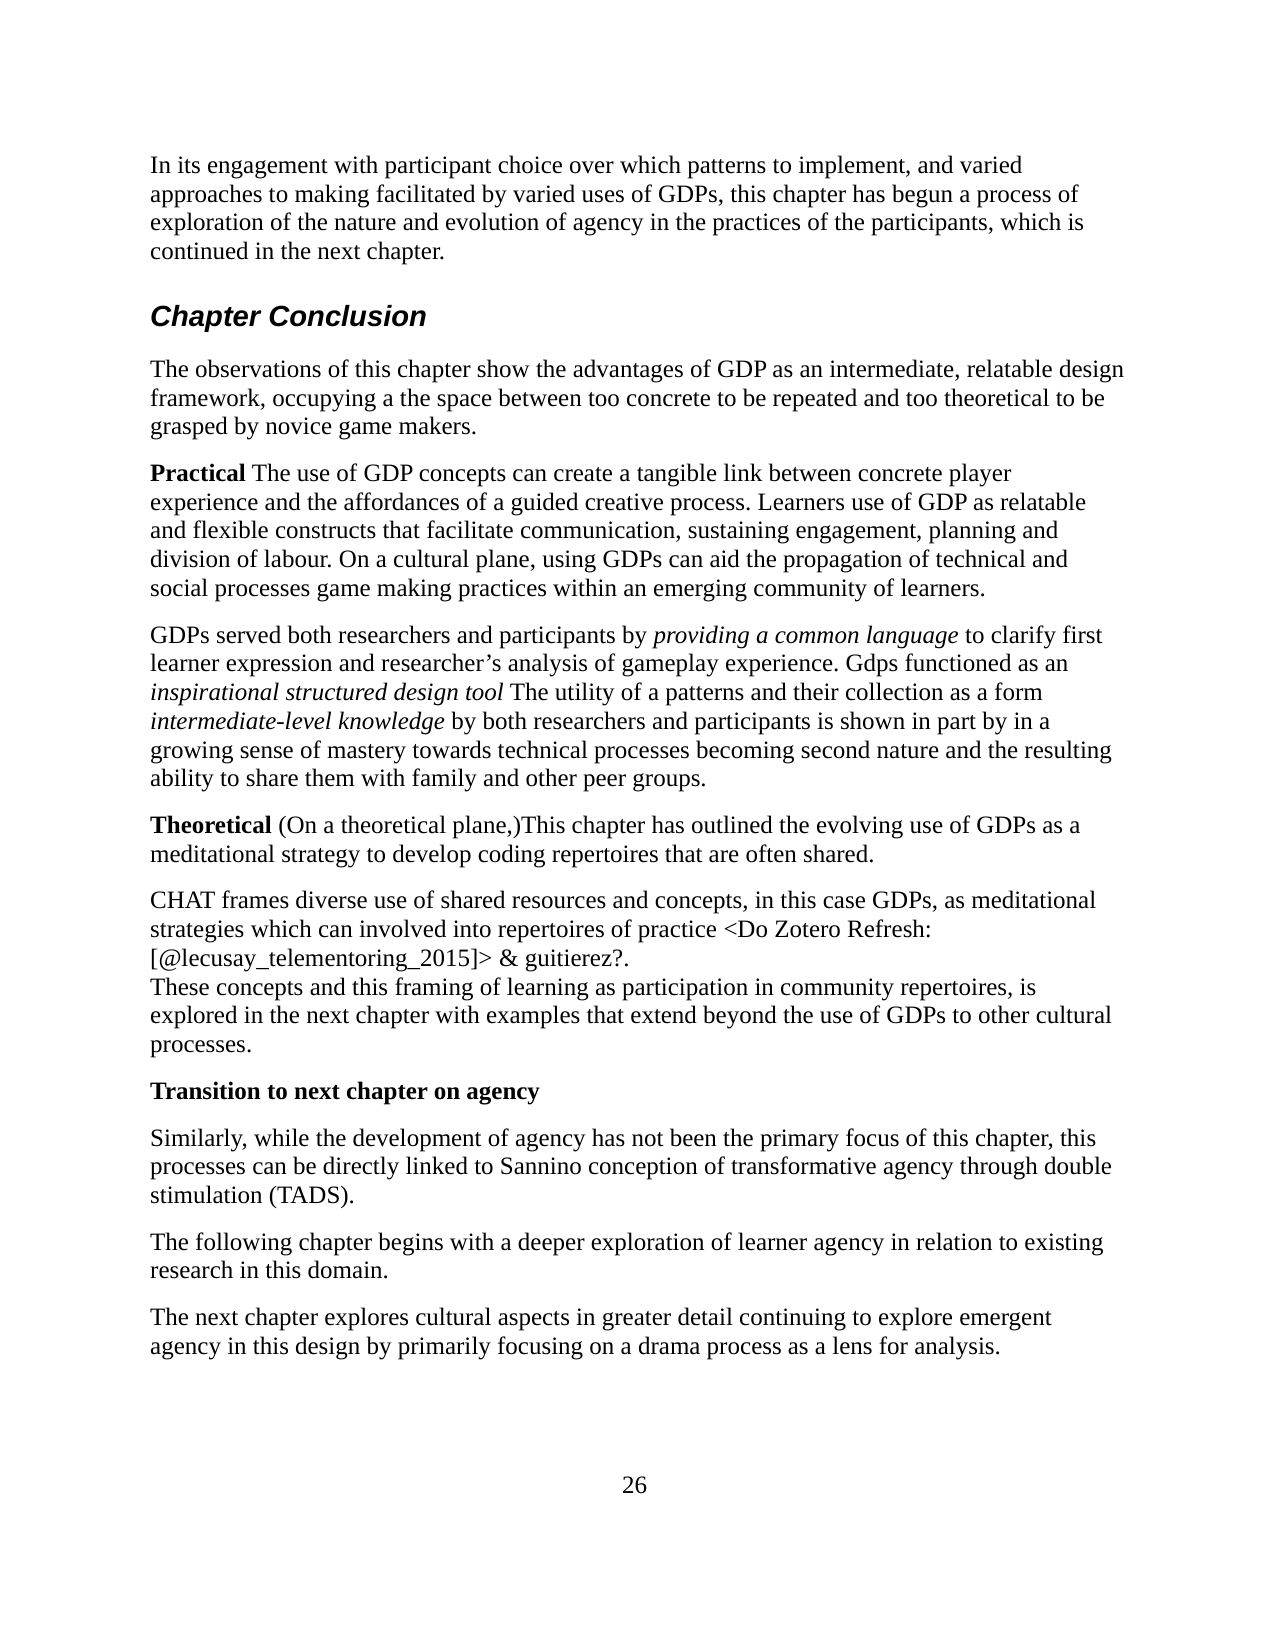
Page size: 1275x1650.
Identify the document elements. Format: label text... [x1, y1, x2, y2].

text The following chapter begins with a deeper exploration of learner agency in relation to existing research in this domain. [150, 1227, 1125, 1284]
text Practical The use of GDP concepts can create a tangible link between concrete player experience and the affordances of a guided creative process. Learners use of GDP as relatable and flexible constructs that facilitate communication, sustaining engagement, planning and division of labour. On a cultural plane, using GDPs can aid the propagation of technical and social processes game making practices within an emerging community of learners. [150, 458, 1125, 602]
text Transition to next chapter on agency [150, 1076, 1125, 1105]
text In its engagement with participant choice over which patterns to implement, and varied approaches to making facilitated by varied uses of GDPs, this chapter has begun a process of exploration of the nature and evolution of agency in the practices of the participants, which is continued in the next chapter. [150, 150, 1125, 265]
text CHAT frames diverse use of shared resources and concepts, in this case GDPs, as meditational strategies which can involved into repertoires of practice <Do Zotero Refresh: [@lecusay_telementoring_2015]> & guitierez?. These concepts and this framing of learning as participation in community repertoires, is explored in the next chapter with examples that extend beyond the use of GDPs to other cultural processes. [150, 886, 1125, 1058]
subtitle Chapter Conclusion [150, 299, 1125, 332]
text The observations of this chapter show the advantages of GDP as an intermediate, relatable design framework, occupying a the space between too concrete to be repeated and too theoretical to be grasped by novice game makers. [150, 354, 1125, 440]
text GDPs served both researchers and participants by providing a common language to clarify first learner expression and researcher’s analysis of gameplay experience. Gdps functioned as an inspirational structured design tool The utility of a patterns and their collection as a form intermediate-level knowledge by both researchers and participants is shown in part by in a growing sense of mastery towards technical processes becoming second nature and the resulting ability to share them with family and other peer groups. [150, 620, 1125, 792]
text Similarly, while the development of agency has not been the primary focus of this chapter, this processes can be directly linked to Sannino conception of transformative agency through double stimulation (TADS). [150, 1123, 1125, 1209]
text The next chapter explores cultural aspects in greater detail continuing to explore emergent agency in this design by primarily focusing on a drama process as a lens for analysis. [150, 1302, 1125, 1360]
text Theoretical (On a theoretical plane,)This chapter has outlined the evolving use of GDPs as a meditational strategy to develop coding repertoires that are often shared. [150, 810, 1125, 868]
